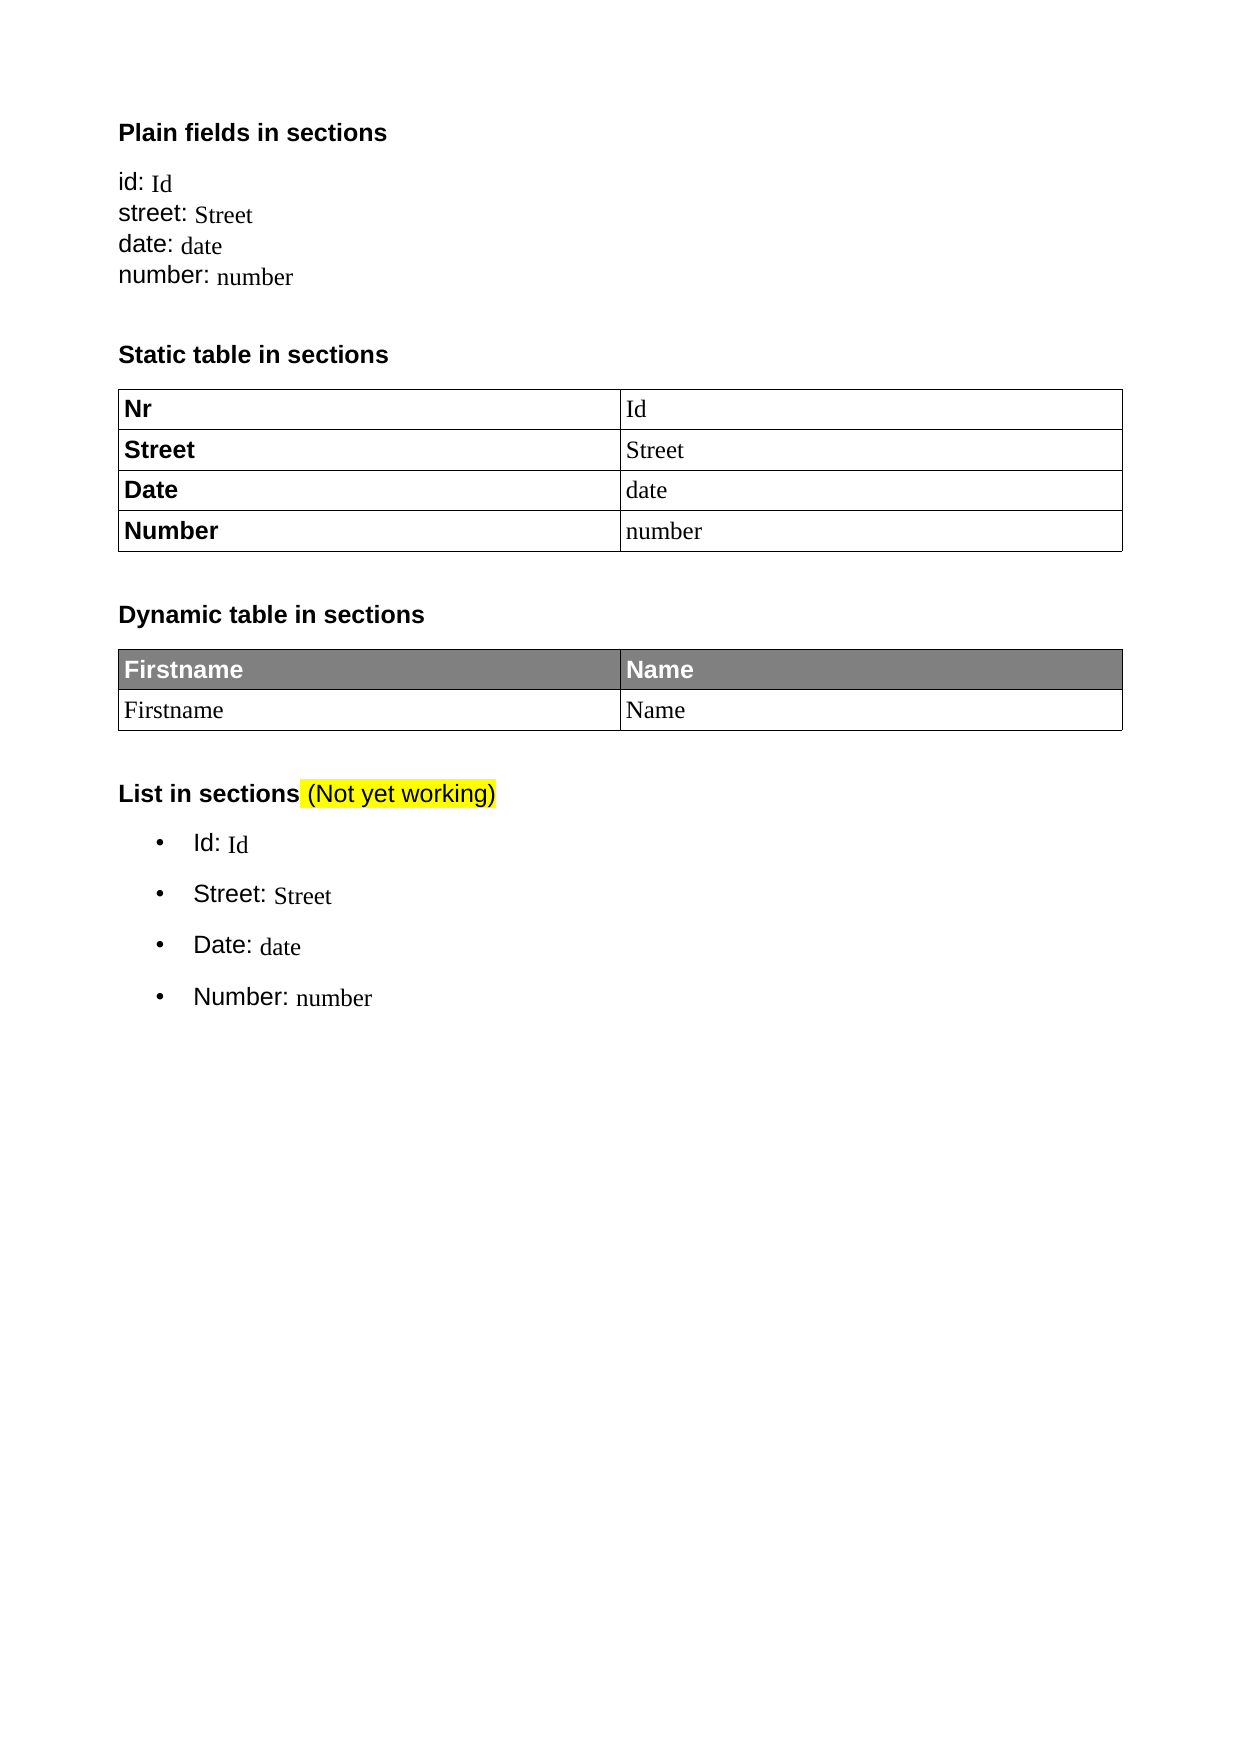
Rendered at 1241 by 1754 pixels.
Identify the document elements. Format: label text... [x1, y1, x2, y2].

table_cell Street [119, 430, 620, 470]
table_cell Date [119, 471, 620, 510]
table_header Nr [119, 390, 620, 429]
table_cell [119, 690, 620, 730]
table_cell Number [119, 511, 620, 551]
text street: [118, 198, 1122, 229]
text number: [118, 260, 1122, 291]
list Date: [156, 930, 1122, 961]
list Number: [156, 981, 1122, 1012]
text id: [118, 167, 1122, 198]
table_header Name [621, 650, 1122, 689]
text Static table in sections [118, 339, 1122, 368]
list Id: [156, 828, 1122, 859]
text Dynamic table in sections [118, 600, 1122, 629]
table_cell [621, 471, 1122, 510]
table_cell [621, 690, 1122, 730]
text date: [118, 229, 1122, 260]
table_cell [621, 430, 1122, 470]
table_header [621, 390, 1122, 429]
text List in sections (Not yet working) [118, 779, 1122, 808]
table_cell [621, 511, 1122, 551]
text Plain fields in sections [118, 118, 1122, 147]
list Street: [156, 879, 1122, 910]
table_header Firstname [119, 650, 620, 689]
